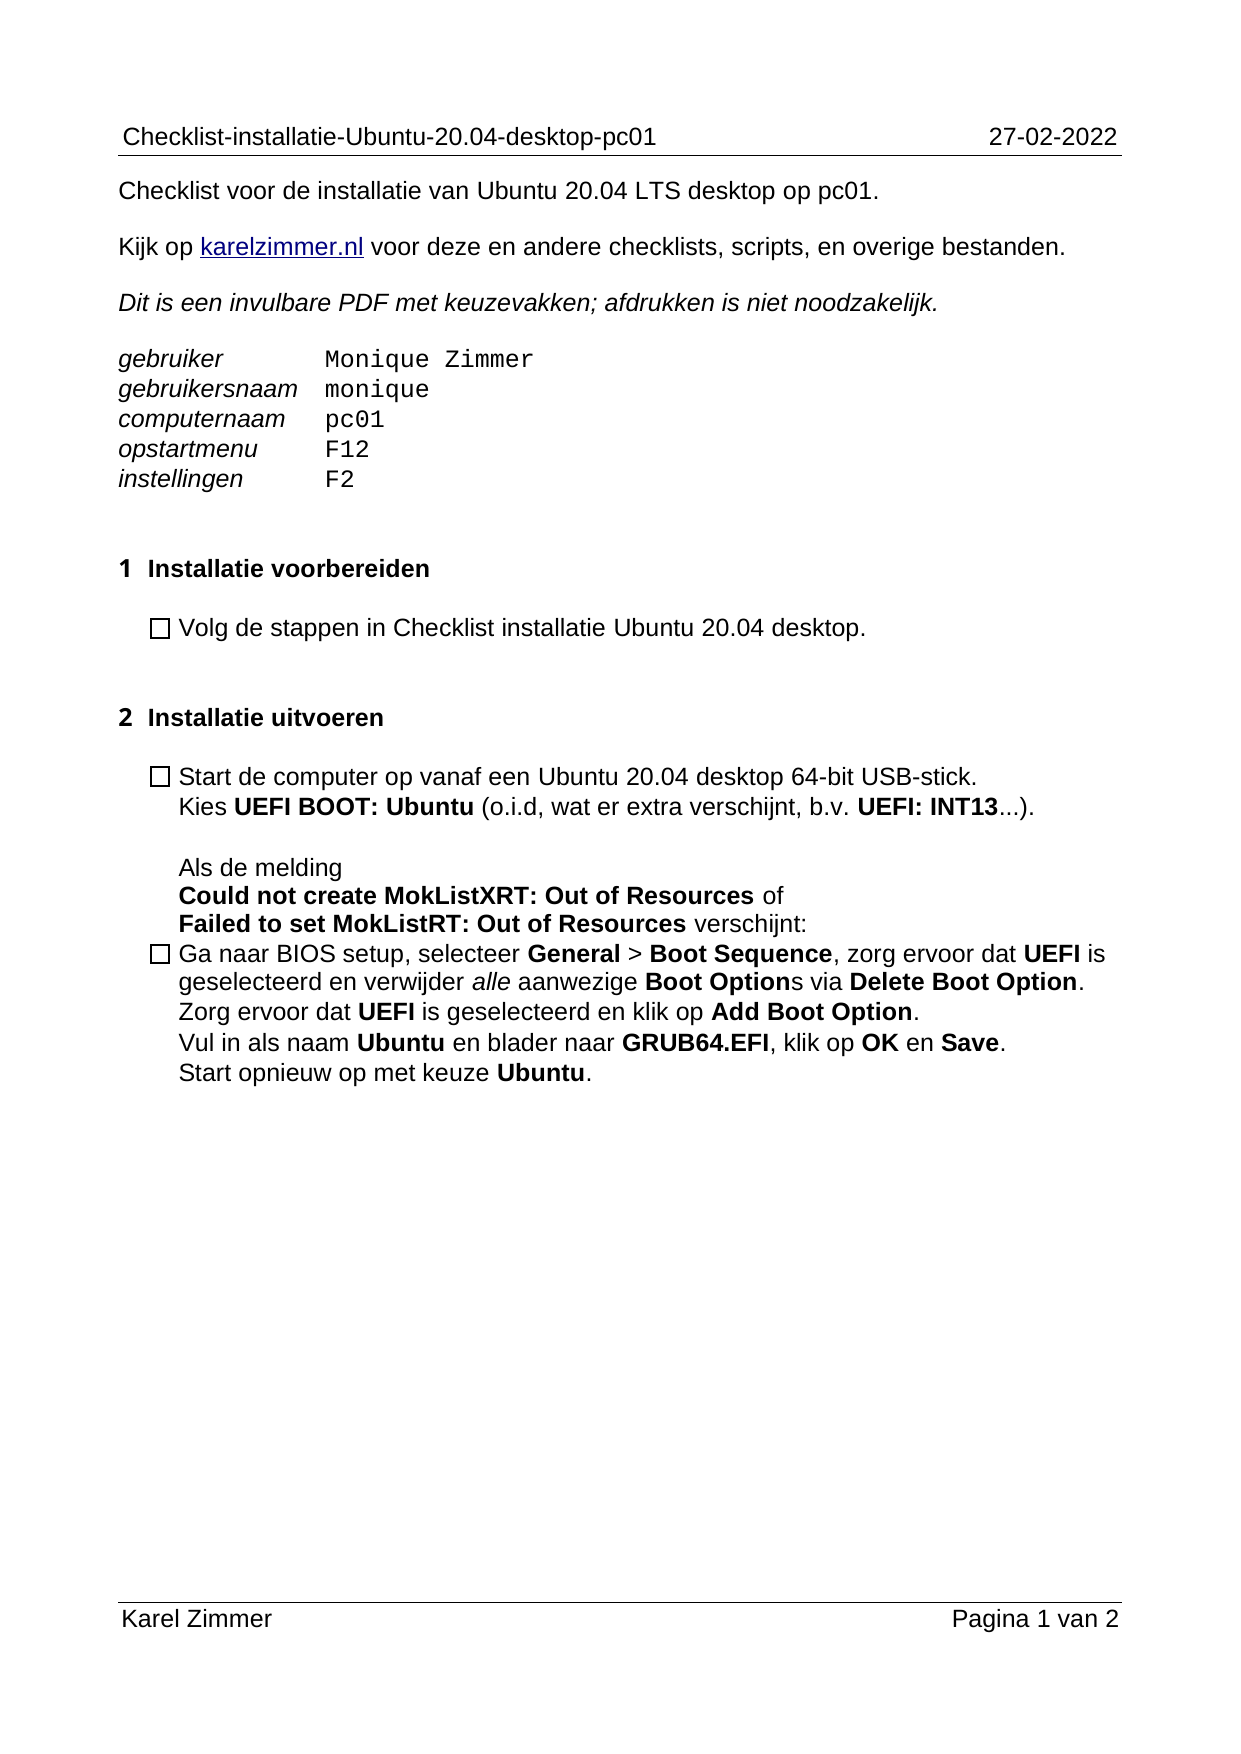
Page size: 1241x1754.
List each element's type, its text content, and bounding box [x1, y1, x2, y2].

table_cell Vul in als naam Ubuntu en blader naar GRUB64.EFI, klik op OK en Save. [177, 1028, 1120, 1058]
text gebruiker Monique Zimmer [118, 345, 1122, 375]
table_cell Ga naar BIOS setup, selecteer General > Boot Sequence, zorg ervoor dat UEFI is geselecteerd en verwijder alle aanwezige Boot Options via Delete Boot Option. [177, 939, 1120, 997]
text Kijk op karelzimmer.nl voor deze en andere checklists, scripts, en overige bestanden. [118, 233, 1122, 261]
table_cell Kies UEFI BOOT: Ubuntu (o.i.d, wat er extra verschijnt, b.v. UEFI: INT13...). [177, 792, 1120, 822]
list Installatie voorbereiden [118, 551, 1122, 585]
table_cell [141, 1028, 177, 1058]
table_cell Als de melding Could not create MokListXRT: Out of Resources of Failed to set MokListRT: Out of Resources verschijnt: [177, 853, 1120, 939]
table_cell Zorg ervoor dat UEFI is geselecteerd en klik op Add Boot Option. [177, 997, 1120, 1027]
table_cell [177, 822, 1120, 852]
list Installatie uitvoeren [118, 699, 1122, 733]
text instellingen F2 [118, 465, 1122, 495]
text Dit is een invulbare PDF met keuzevakken; afdrukken is niet noodzakelijk. [118, 289, 1122, 317]
table_cell [141, 853, 177, 939]
table_cell [141, 792, 177, 822]
table_cell [141, 1058, 177, 1088]
text gebruikersnaam monique [118, 375, 1122, 405]
table_header [141, 613, 177, 643]
table_cell Start opnieuw op met keuze Ubuntu. [177, 1058, 1120, 1088]
table_header Volg de stappen in Checklist installatie Ubuntu 20.04 desktop. [177, 613, 1120, 643]
table_cell [141, 939, 177, 997]
text Checklist voor de installatie van Ubuntu 20.04 LTS desktop op pc01. [118, 177, 1122, 233]
table_cell [141, 997, 177, 1027]
text opstartmenu F12 [118, 435, 1122, 465]
table_header Start de computer op vanaf een Ubuntu 20.04 desktop 64-bit USB-stick. [177, 762, 1120, 792]
table_header [141, 762, 177, 792]
table_cell [141, 822, 177, 852]
text computernaam pc01 [118, 405, 1122, 435]
